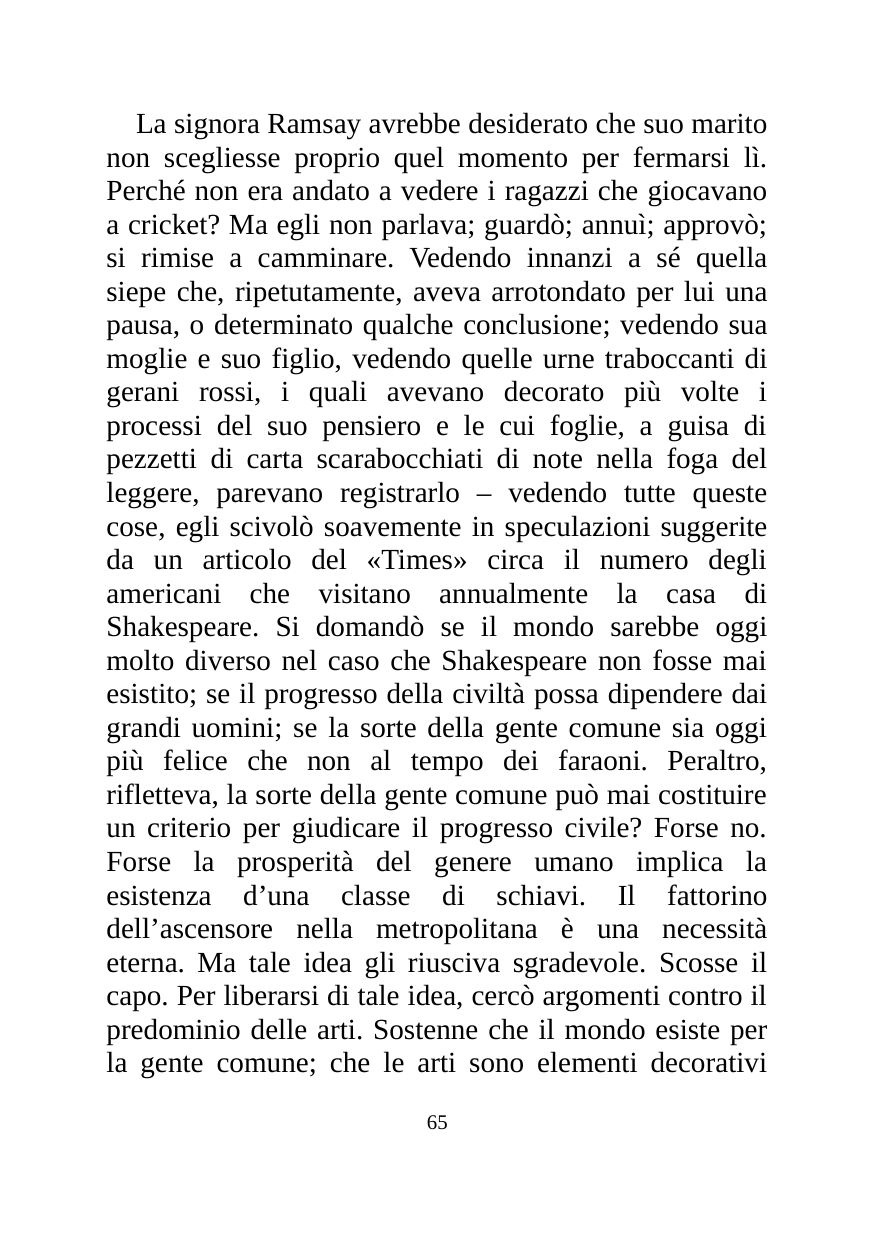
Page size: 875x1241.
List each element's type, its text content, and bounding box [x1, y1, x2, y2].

text La signora Ramsay avrebbe desiderato che suo marito non scegliesse proprio quel momento per fermarsi lì. Perché non era andato a vedere i ragazzi che giocavano a cricket? Ma egli non parlava; guardò; annuì; approvò; si rimise a camminare. Vedendo innanzi a sé quella siepe che, ripetutamente, aveva arrotondato per lui una pausa, o determinato qualche conclusione; vedendo sua moglie e suo figlio, vedendo quelle urne traboccanti di gerani rossi, i quali avevano decorato più volte i processi del suo pensiero e le cui foglie, a guisa di pezzetti di carta scarabocchiati di note nella foga del leggere, parevano registrarlo – vedendo tutte queste cose, egli scivolò soavemente in speculazioni suggerite da un articolo del «Times» circa il numero degli americani che visitano annualmente la casa di Shakespeare. Si domandò se il mondo sarebbe oggi molto diverso nel caso che Shakespeare non fosse mai esistito; se il progresso della civiltà possa dipendere dai grandi uomini; se la sorte della gente comune sia oggi più felice che non al tempo dei faraoni. Peraltro, rifletteva, la sorte della gente comune può mai costituire un criterio per giudicare il progresso civile? Forse no. Forse la prosperità del genere umano implica la esistenza d’una classe di schiavi. Il fattorino dell’ascensore nella metropolitana è una necessità eterna. Ma tale idea gli riusciva sgradevole. Scosse il capo. Per liberarsi di tale idea, cercò argomenti contro il predominio delle arti. Sostenne che il mondo esiste per la gente comune; che le arti sono elementi decorativi [106, 106, 768, 1079]
